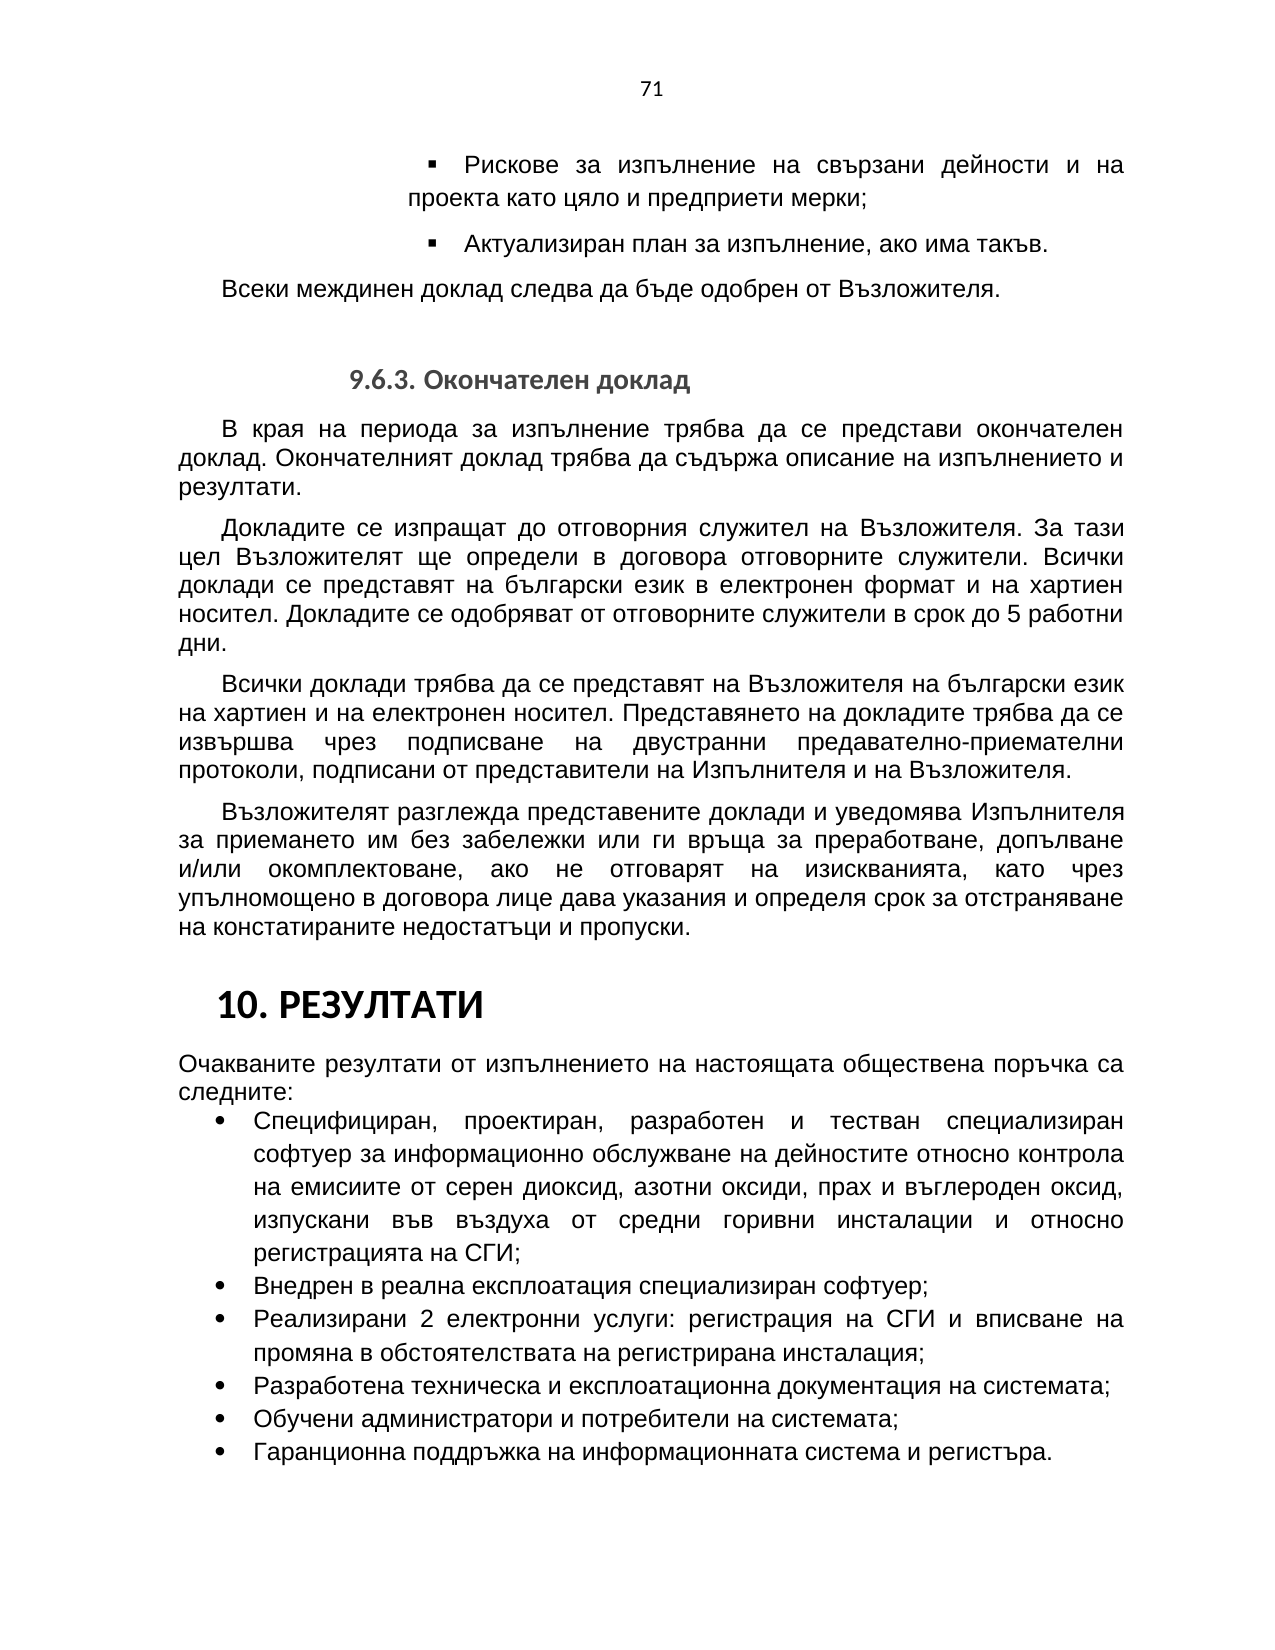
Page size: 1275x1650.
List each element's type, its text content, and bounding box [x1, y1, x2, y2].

list Реализирани 2 електронни услуги: регистрация на СГИ и вписване на промяна в обстоятелствата на регистрирана инсталация; [216, 1304, 1125, 1366]
list Гаранционна поддръжка на информационната система и регистъра. [216, 1437, 1125, 1466]
list Разработена техническа и експлоатационна документация на системата; [216, 1371, 1125, 1399]
subtitle Окончателен доклад [348, 361, 1125, 397]
subtitle 10. РЕЗУЛТАТИ [216, 978, 1125, 1028]
text Възложителят разглежда представените доклади и уведомява изпълнителя за приемането им без забележки или ги връща за преработване, допълване и/или окомплектоване, ако не отговарят на изискванията, като чрез упълномощено в договора лице дава указания и определя срок за отстраняване на констатираните недостатъци и пропуски. [178, 796, 1125, 940]
list Рискове за изпълнение на свързани дейности и на проекта като цяло и предприети мерки; [370, 150, 1125, 212]
text Всички доклади трябва да се представят на Възложителя на български език на хартиен и на електронен носител. Представянето на докладите трябва да се извършва чрез подписване на двустранни предавателно-приемателни протоколи, подписани от представители на изпълнителя и на възложителя. [178, 669, 1125, 784]
text В края на периода за изпълнение трябва да се представи окончателен доклад. Окончателният доклад трябва да съдържа описание на изпълнението и резултати. [178, 414, 1125, 500]
text Очакваните резултати от изпълнението на настоящата обществена поръчка са следните: [178, 1049, 1125, 1106]
list Обучени администратори и потребители на системата; [216, 1404, 1125, 1433]
list Внедрен в реална експлоатация специализиран софтуер; [216, 1271, 1125, 1300]
list Актуализиран план за изпълнение, ако има такъв. [370, 229, 1125, 257]
text Всеки междинен доклад следва да бъде одобрен от Възложителя. [178, 274, 1125, 303]
list Специфициран, проектиран, разработен и тестван специализиран софтуер за информационно обслужване на дейностите относно контрола на емисиите от серен диоксид, азотни оксиди, прах и въглероден оксид, изпускани във въздуха от средни горивни инсталации и относно регистрацията на СГИ; [216, 1106, 1125, 1267]
text Докладите се изпращат до отговорния служител на възложителя. За тази цел възложителят ще определи в договора отговорните служители. Всички доклади се представят на български език в електронен формат и на хартиен носител. Докладите се одобряват от отговорните служители в срок до 5 работни дни. [178, 513, 1125, 656]
